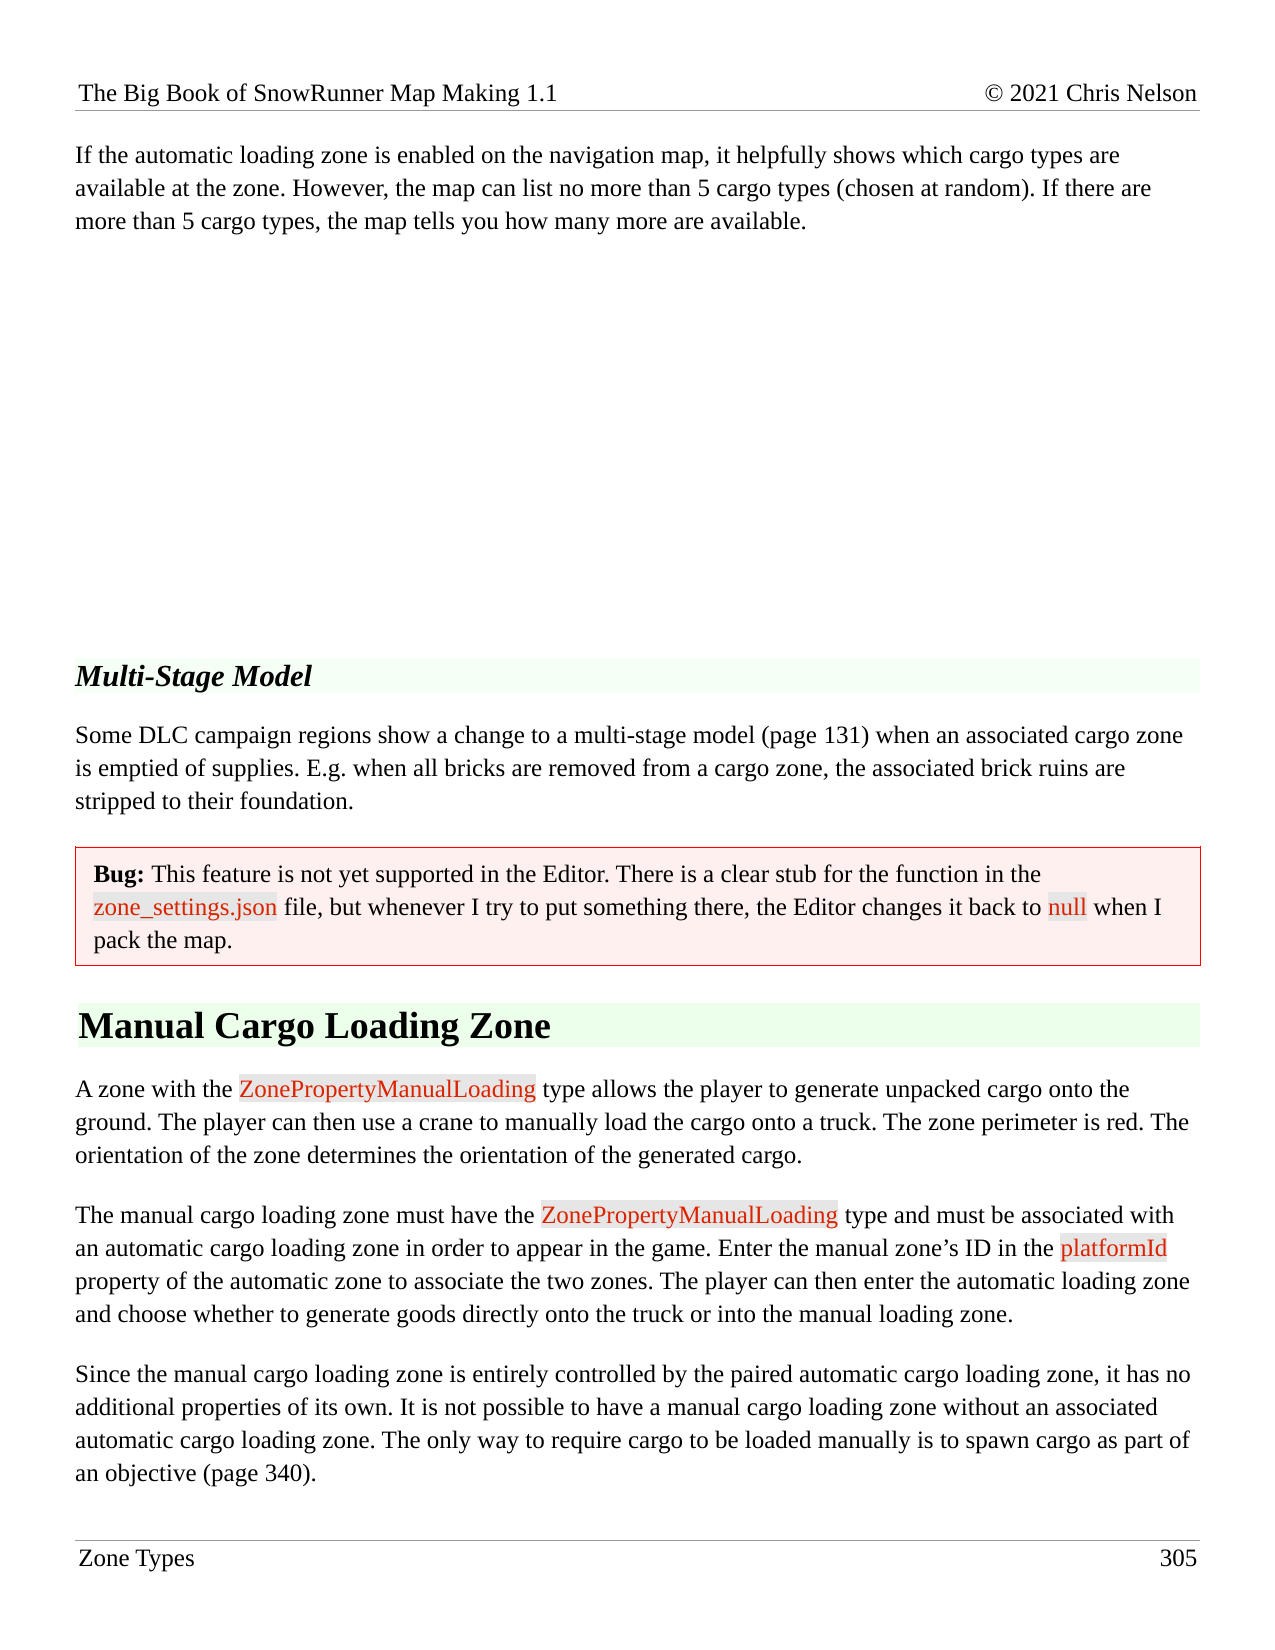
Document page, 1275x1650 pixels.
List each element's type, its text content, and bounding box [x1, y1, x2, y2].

text If the automatic loading zone is enabled on the navigation map, it helpfully shows which cargo types are available at the zone. However, the map can list no more than 5 cargo types (chosen at random). If there are more than 5 cargo types, the map tells you how many more are available. [75, 140, 1200, 235]
text The manual cargo loading zone must have the ZonePropertyManualLoading type and must be associated with an automatic cargo loading zone in order to appear in the game. Enter the manual zone’s ID in the platformId property of the automatic zone to associate the two zones. The player can then enter the automatic loading zone and choose whether to generate goods directly onto the truck or into the manual loading zone. [75, 1200, 1200, 1328]
text Some DLC campaign regions show a change to a multi-stage model (page 131) when an associated cargo zone is emptied of supplies. E.g. when all bricks are removed from a cargo zone, the associated brick ruins are stripped to their foundation. [75, 720, 1200, 815]
subtitle Manual Cargo Loading Zone [78, 1003, 1200, 1047]
list This feature is not yet supported in the Editor. There is a clear stub for the function in the zone_settings.json file, but whenever I try to put something there, the Editor changes it back to null when I pack the map. [76, 848, 1200, 965]
text A zone with the ZonePropertyManualLoading type allows the player to generate unpacked cargo onto the ground. The player can then use a crane to manually load the cargo onto a truck. The zone perimeter is red. The orientation of the zone determines the orientation of the generated cargo. [75, 1074, 1200, 1168]
subtitle Multi-Stage Model [75, 658, 1200, 693]
text Since the manual cargo loading zone is entirely controlled by the paired automatic cargo loading zone, it has no additional properties of its own. It is not possible to have a manual cargo loading zone without an associated automatic cargo loading zone. The only way to require cargo to be loaded manually is to spawn cargo as part of an objective (page 340). [75, 1359, 1200, 1487]
